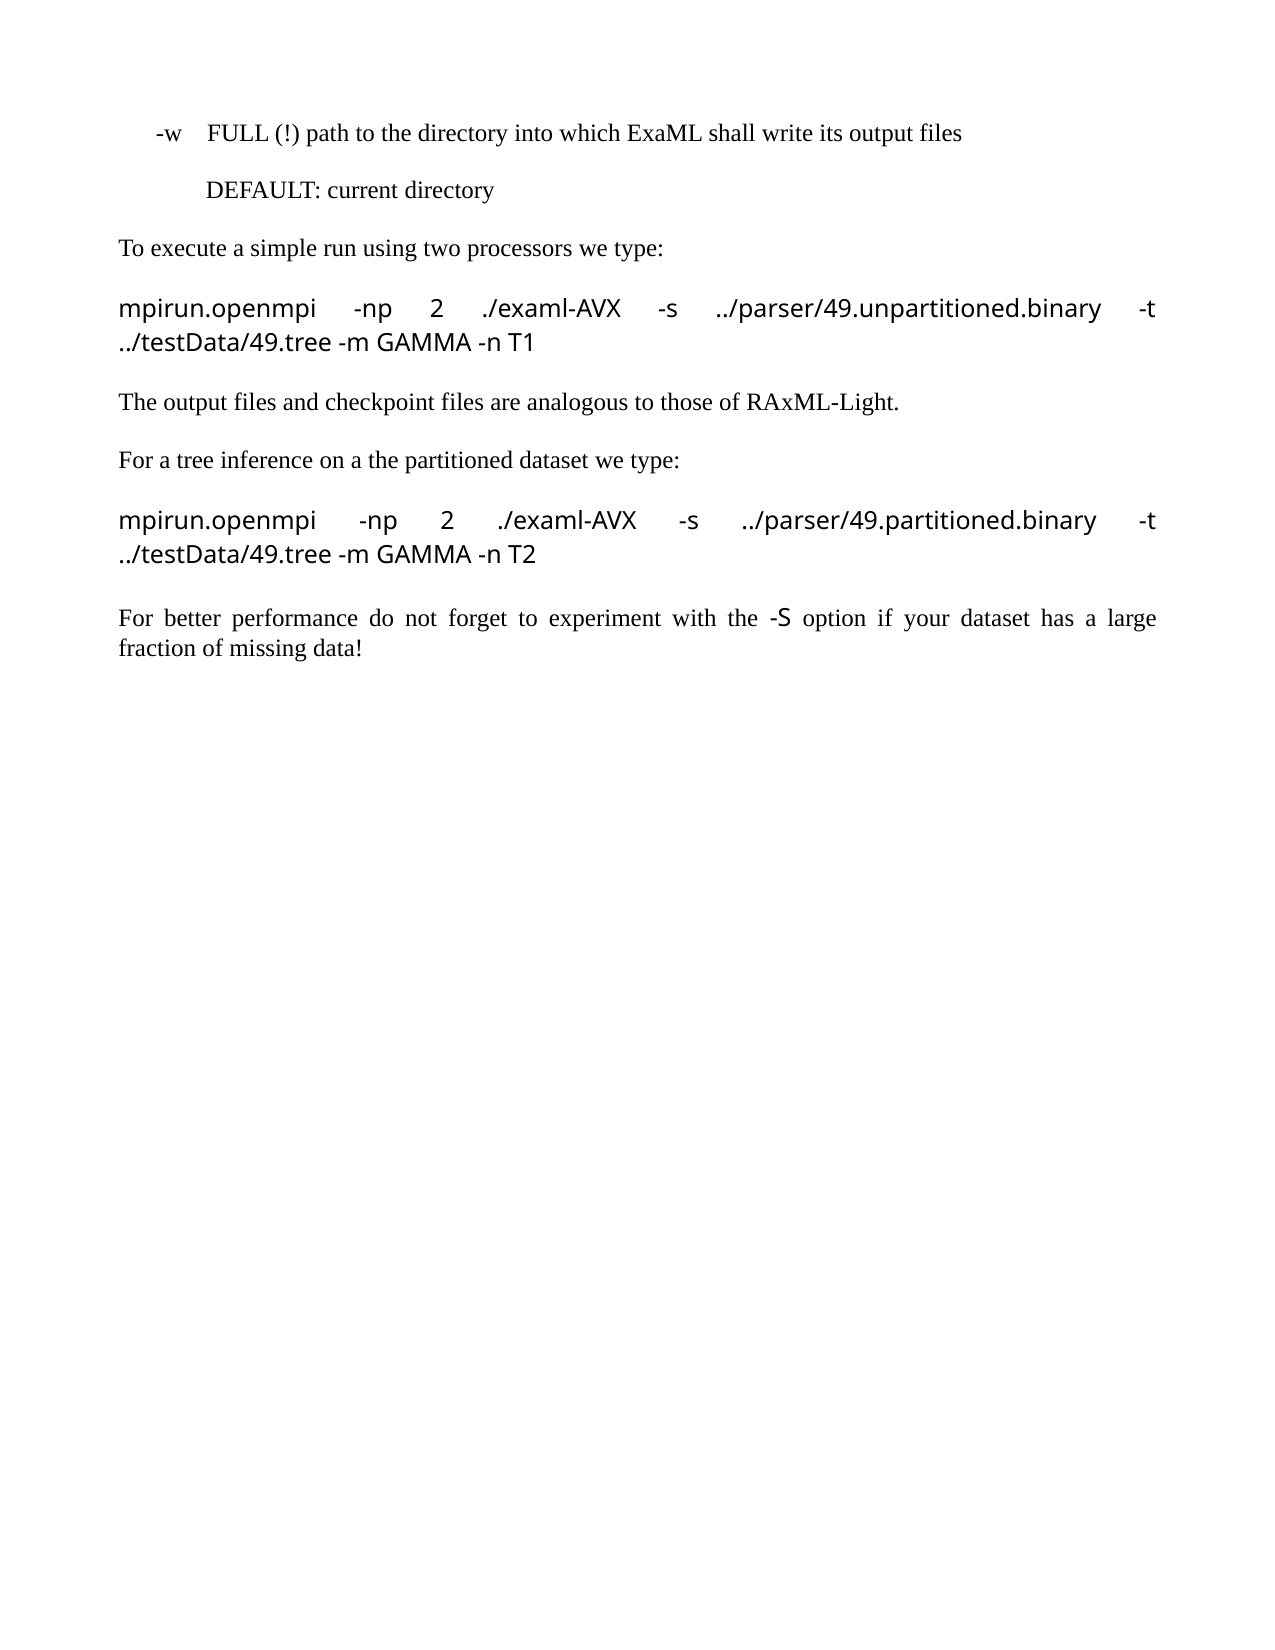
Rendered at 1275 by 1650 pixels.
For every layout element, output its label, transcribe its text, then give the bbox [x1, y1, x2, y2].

text To execute a simple run using two processors we type: [118, 233, 1157, 262]
text mpirun.openmpi -np 2 ./examl-AVX -s ../parser/49.partitioned.binary -t ../testData/49.tree -m GAMMA -n T2 [118, 502, 1157, 571]
text For a tree inference on a the partitioned dataset we type: [118, 445, 1157, 474]
text The output files and checkpoint files are analogous to those of RAxML-Light. [118, 387, 1157, 416]
text For better performance do not forget to experiment with the -S option if your dataset has a large fraction of missing data! [118, 599, 1157, 662]
text mpirun.openmpi -np 2 ./examl-AVX -s ../parser/49.unpartitioned.binary -t ../testData/49.tree -m GAMMA -n T1 [118, 291, 1157, 359]
text DEFAULT: current directory [118, 176, 1157, 204]
text -w FULL (!) path to the directory into which ExaML shall write its output files [118, 118, 1157, 147]
